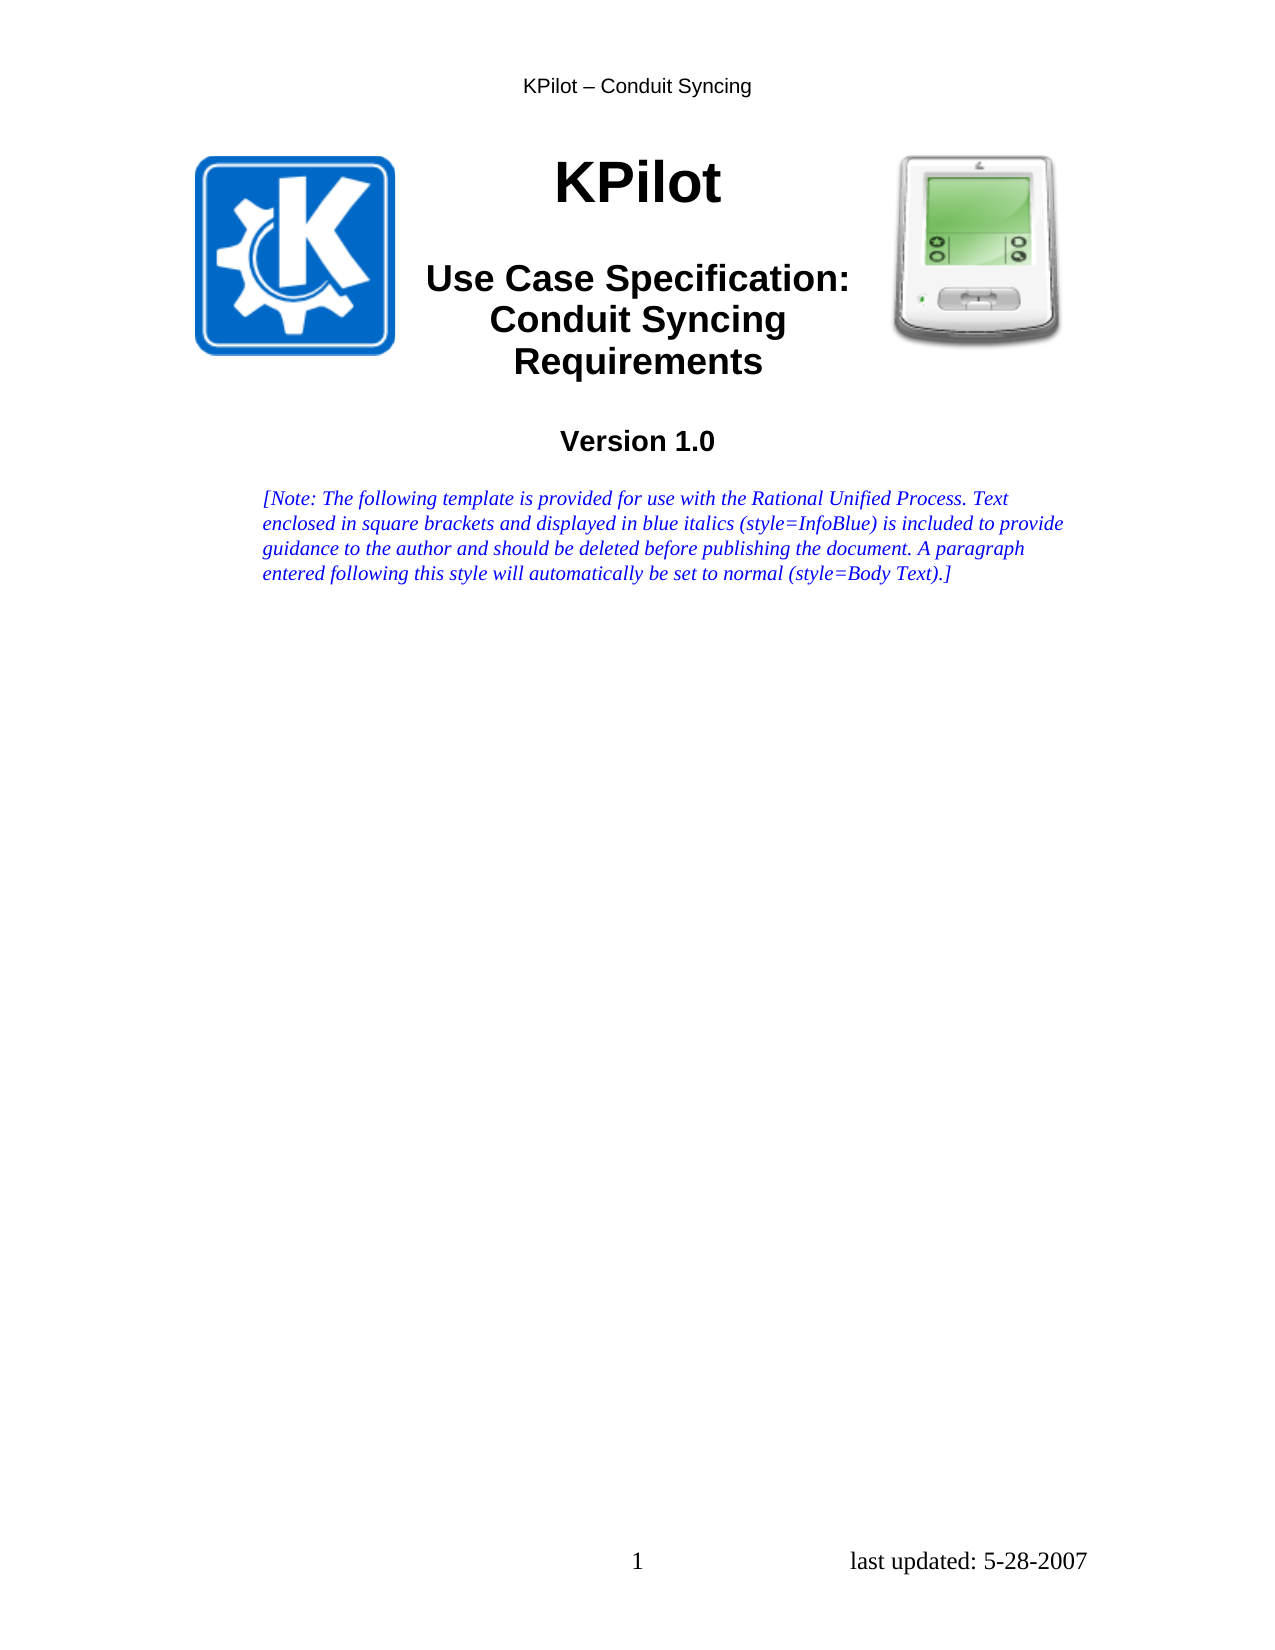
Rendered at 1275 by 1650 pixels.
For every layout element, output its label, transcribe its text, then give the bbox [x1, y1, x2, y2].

title Use Case Specification: Conduit Syncing Requirements [187, 257, 1087, 383]
text [Note: The following template is provided for use with the Rational Unified Process. Text enclosed in square brackets and displayed in blue italics (style=InfoBlue) is included to provide guidance to the author and should be deleted before publishing the document. A paragraph entered following this style will automatically be set to normal (style=Body Text).] [262, 485, 1087, 585]
picture [881, 154, 1082, 355]
picture [195, 156, 396, 356]
title Version 1.0 [187, 424, 1087, 457]
title KPilot [187, 150, 1087, 215]
